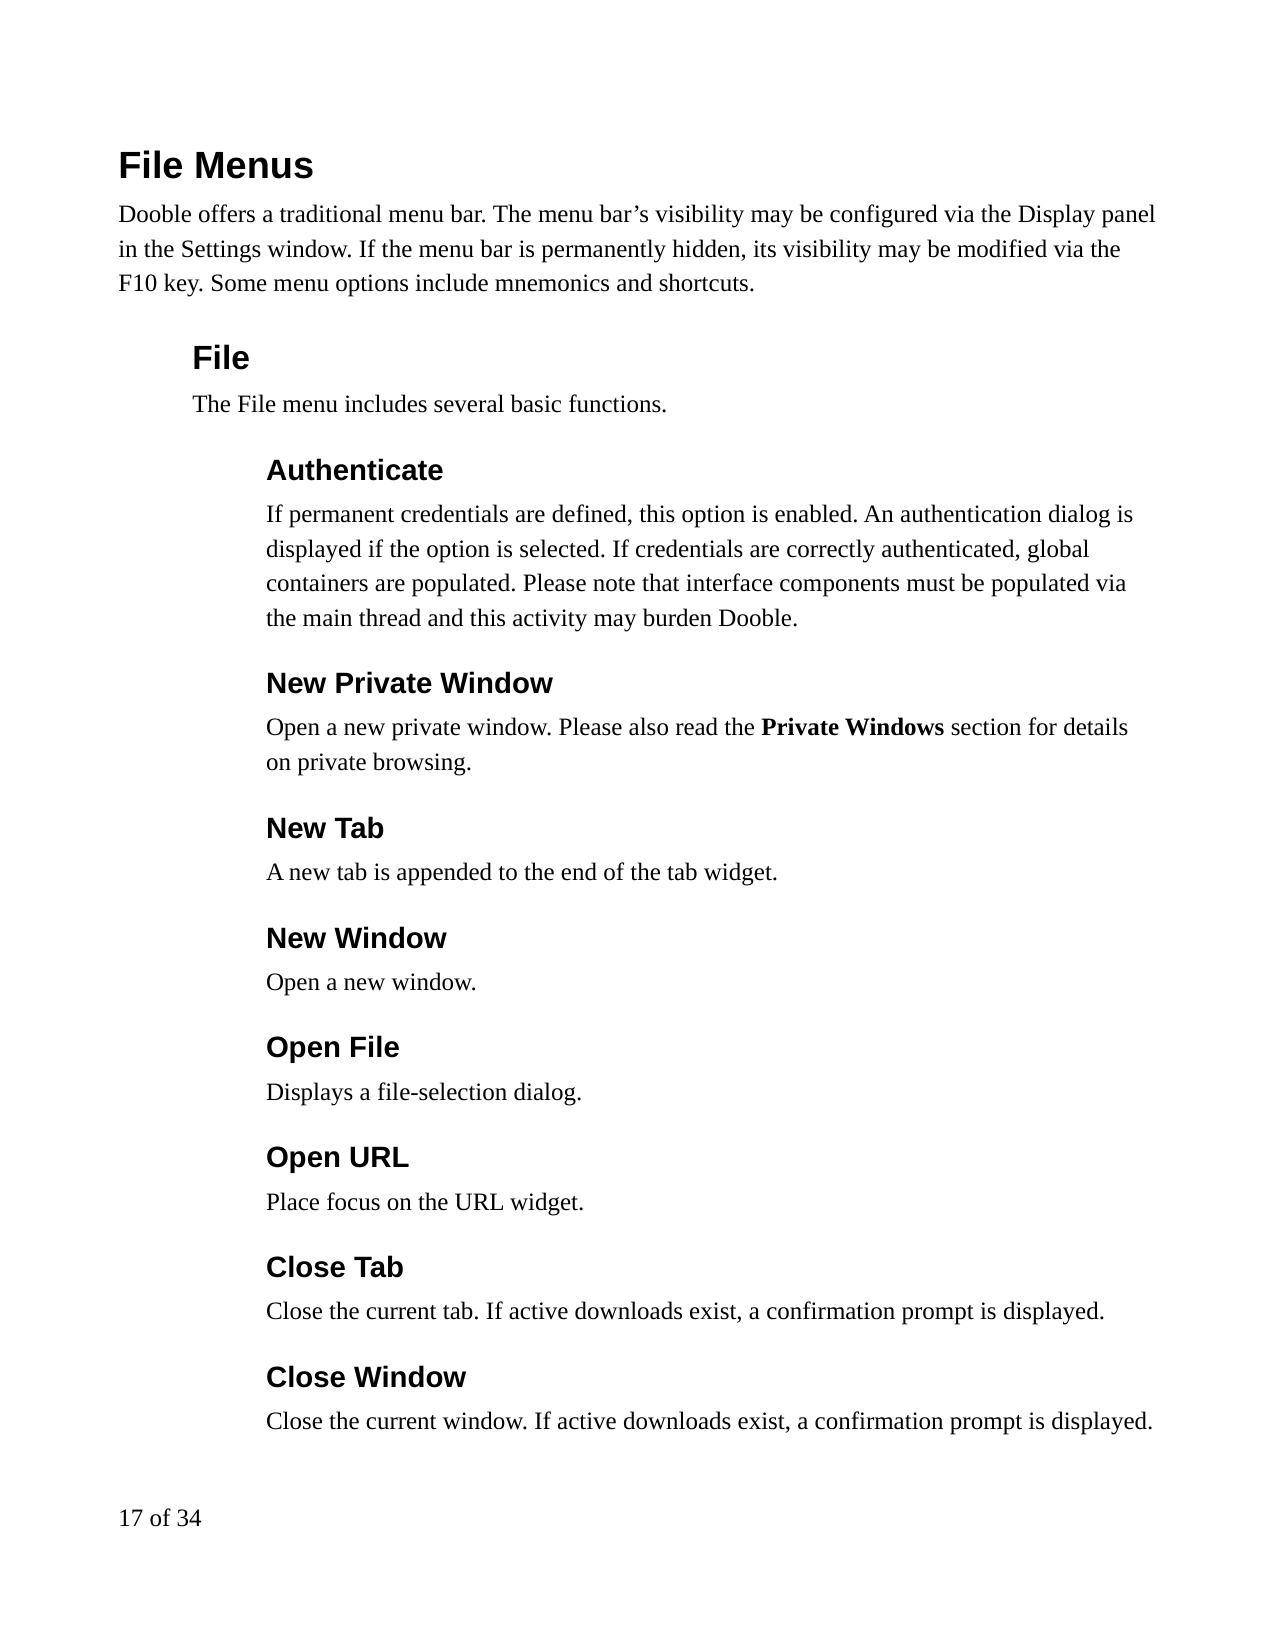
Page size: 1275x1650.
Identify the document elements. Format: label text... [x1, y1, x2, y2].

text Open a new private window. Please also read the Private Windows section for details on private browsing. [266, 712, 1157, 776]
subtitle New Tab [266, 811, 1157, 844]
subtitle Open File [266, 1030, 1157, 1064]
subtitle Close Window [266, 1360, 1157, 1394]
text The File menu includes several basic functions. [192, 389, 1157, 418]
subtitle Open URL [266, 1140, 1157, 1174]
text If permanent credentials are defined, this option is enabled. An authentication dialog is displayed if the option is selected. If credentials are correctly authenticated, global containers are populated. Please note that interface components must be populated via the main thread and this activity may burden Dooble. [266, 499, 1157, 631]
text Dooble offers a traditional menu bar. The menu bar’s visibility may be configured via the Display panel in the Settings window. If the menu bar is permanently hidden, its visibility may be modified via the F10 key. Some menu options include mnemonics and shortcuts. [118, 199, 1157, 297]
text Open a new window. [266, 967, 1157, 996]
subtitle File Menus [118, 143, 1157, 187]
subtitle File [192, 338, 1157, 377]
text Displays a file-selection dialog. [266, 1077, 1157, 1105]
text Close the current window. If active downloads exist, a confirmation prompt is displayed. [266, 1406, 1157, 1435]
text A new tab is appended to the end of the tab widget. [266, 857, 1157, 886]
subtitle Authenticate [266, 453, 1157, 487]
subtitle New Window [266, 921, 1157, 954]
subtitle New Private Window [266, 666, 1157, 700]
subtitle Close Tab [266, 1250, 1157, 1284]
text Close the current tab. If active downloads exist, a confirmation prompt is displayed. [266, 1296, 1157, 1325]
text Place focus on the URL widget. [266, 1187, 1157, 1215]
